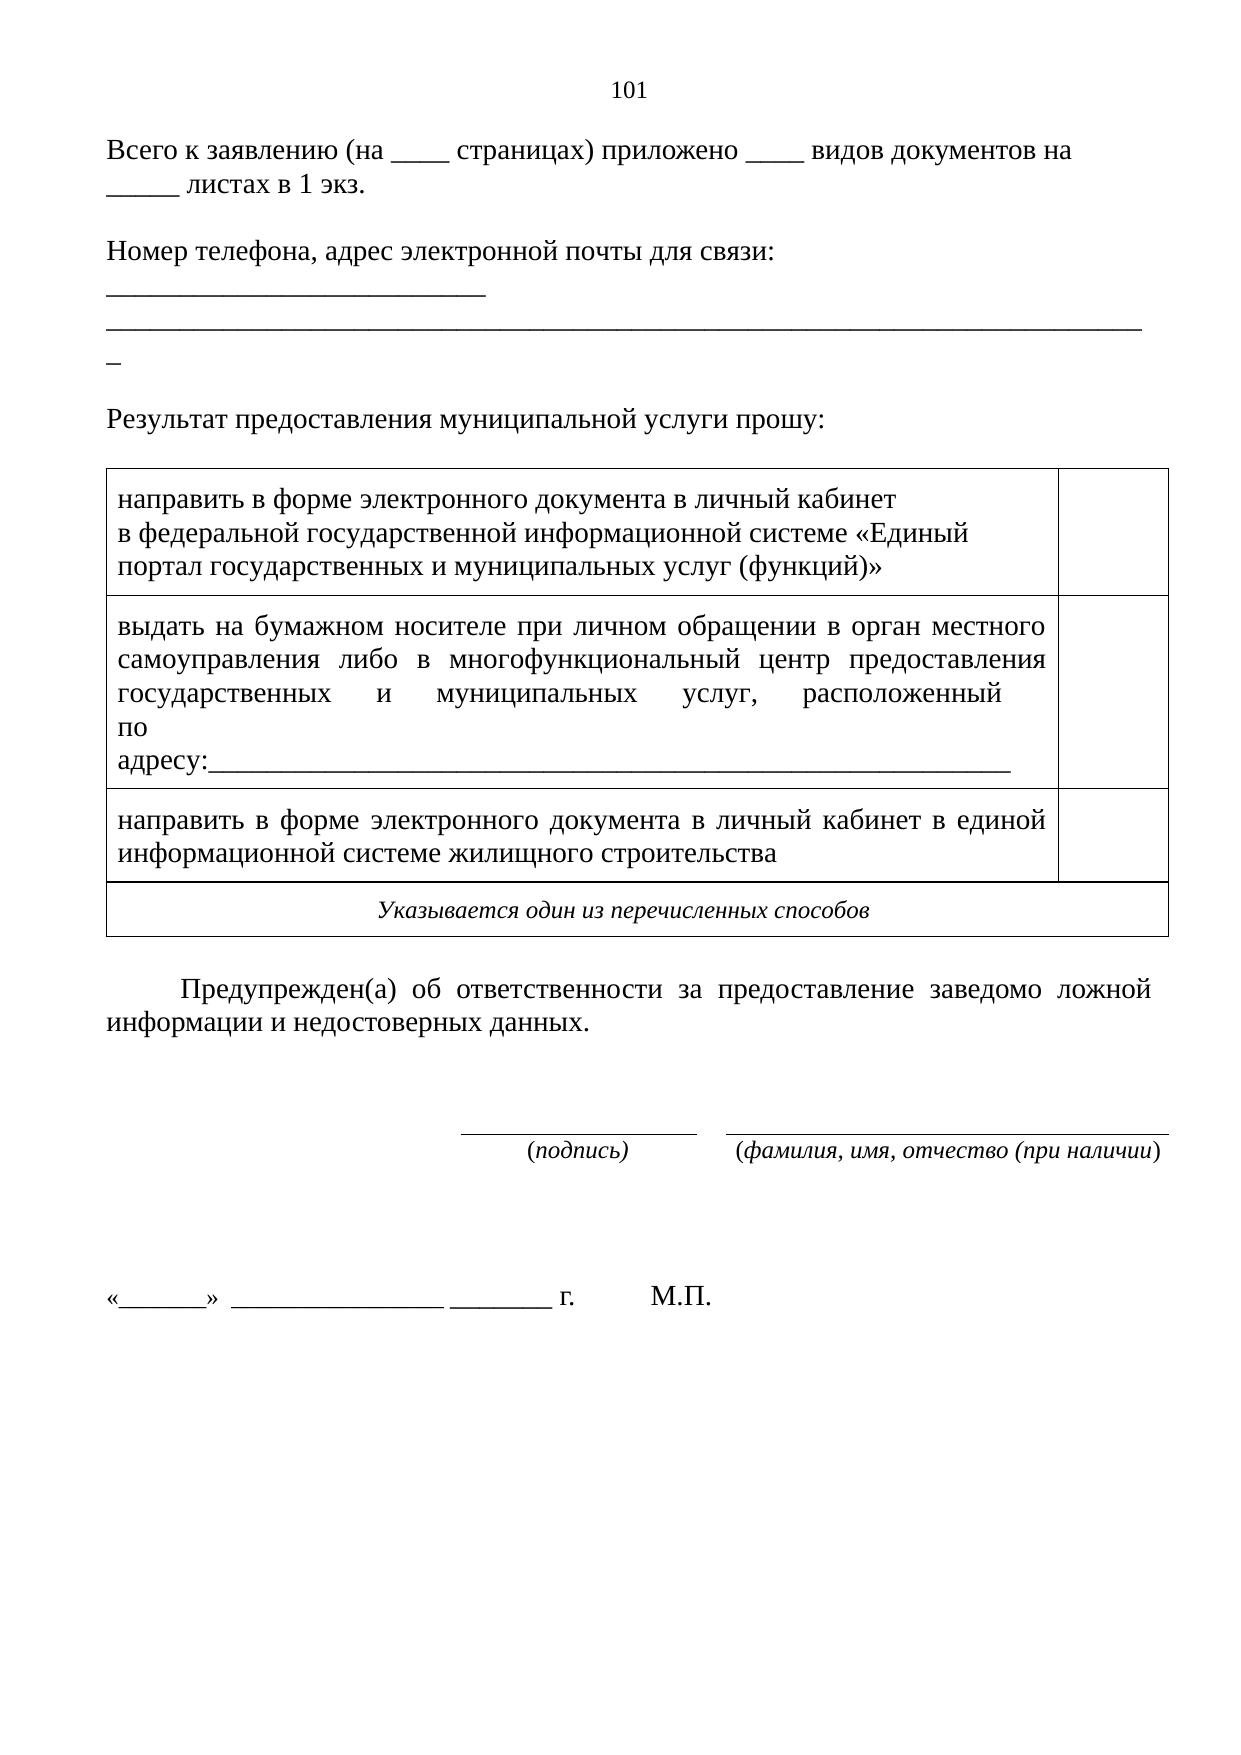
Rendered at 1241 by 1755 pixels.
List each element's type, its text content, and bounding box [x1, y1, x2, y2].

table_header [1059, 469, 1168, 594]
table_cell направить в форме электронного документа в личный кабинет в единой информационной системе жилищного строительства [107, 789, 1058, 881]
table_cell [697, 1134, 726, 1163]
text Номер телефона, адрес электронной почты для связи: __________________________ [106, 233, 1152, 300]
text Всего к заявлению (на ____ страницах) приложено ____ видов документов на _____ листах в 1 экз. [106, 132, 1152, 199]
table_header [431, 1105, 461, 1134]
table_cell Указывается один из перечисленных способов [107, 883, 1168, 936]
text Предупрежден(а) об ответственности за предоставление заведомо ложной информации и недостоверных данных. [106, 971, 1152, 1038]
table_cell [106, 1134, 431, 1163]
table_header [106, 1105, 431, 1134]
table_header [461, 1105, 697, 1134]
table_cell (подпись) [461, 1135, 697, 1163]
table_cell [1059, 596, 1168, 788]
text Результат предоставления муниципальной услуги прошу: [106, 401, 1152, 434]
table_header [697, 1105, 726, 1134]
text ________________________________________________________________________ [106, 300, 1152, 367]
text «_______» _________________ _______ г. М.П. [106, 1278, 1181, 1312]
table_cell (фамилия, имя, отчество (при наличии) [726, 1135, 1169, 1163]
table_header [726, 1105, 1169, 1134]
table_cell выдать на бумажном носителе при личном обращении в орган местного самоуправления либо в многофункциональный центр предоставления государственных и муниципальных услуг, расположенный по адресу:_______________________________________________________ [107, 596, 1058, 788]
table_cell [1059, 789, 1168, 881]
table_header направить в форме электронного документа в личный кабинет в федеральной государственной информационной системе «Единый портал государственных и муниципальных услуг (функций)» [107, 469, 1058, 594]
table_cell [431, 1134, 461, 1163]
